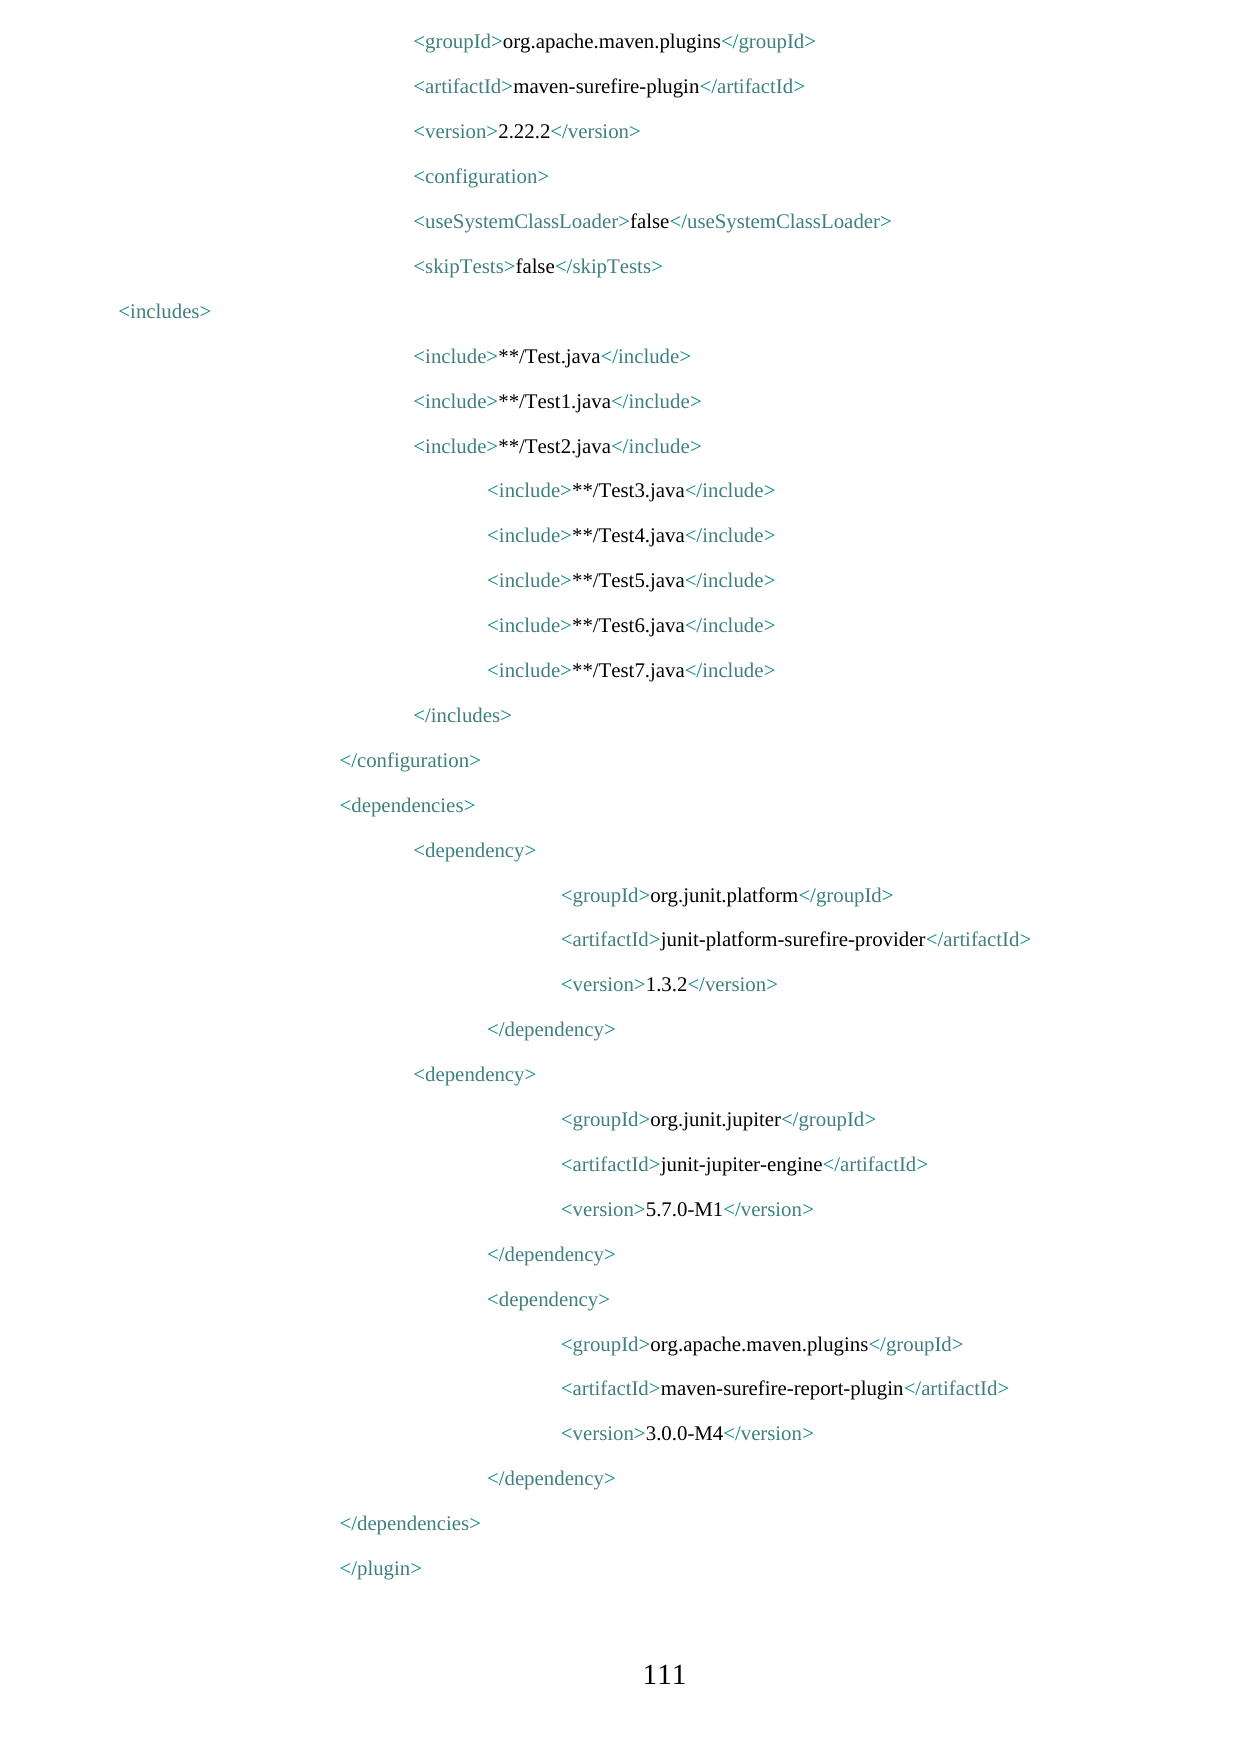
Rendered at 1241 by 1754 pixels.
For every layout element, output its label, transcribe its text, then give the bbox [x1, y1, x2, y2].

text <dependency> [118, 1062, 1211, 1086]
text <dependency> [118, 1287, 1211, 1311]
text <artifactId>maven-surefire-plugin</artifactId> [118, 74, 1211, 98]
text <artifactId>maven-surefire-report-plugin</artifactId> [118, 1376, 1211, 1400]
text <include>**/Test6.java</include> [118, 613, 1211, 637]
text <version>5.7.0-M1</version> [118, 1197, 1211, 1221]
text </dependencies> [118, 1511, 1211, 1535]
text </plugin> [118, 1556, 1211, 1580]
text <include>**/Test7.java</include> [118, 658, 1211, 682]
text <include>**/Test1.java</include> [118, 389, 1211, 413]
text <dependency> [118, 838, 1211, 862]
text </dependency> [118, 1242, 1211, 1266]
text <dependencies> [118, 793, 1211, 817]
text <configuration> [118, 164, 1211, 188]
text <include>**/Test4.java</include> [118, 523, 1211, 547]
text <skipTests>false</skipTests> [118, 254, 1211, 278]
text </configuration> [118, 748, 1211, 772]
text <artifactId>junit-jupiter-engine</artifactId> [118, 1152, 1211, 1176]
text <useSystemClassLoader>false</useSystemClassLoader> [118, 209, 1211, 233]
text <groupId>org.junit.platform</groupId> [118, 882, 1211, 907]
text <artifactId>junit-platform-surefire-provider</artifactId> [118, 927, 1211, 951]
text </includes> [118, 703, 1211, 727]
text <groupId>org.junit.jupiter</groupId> [118, 1107, 1211, 1131]
text <includes> [118, 299, 1211, 323]
text <version>2.22.2</version> [118, 119, 1211, 143]
text <include>**/Test2.java</include> [118, 433, 1211, 458]
text </dependency> [118, 1466, 1211, 1490]
text <groupId>org.apache.maven.plugins</groupId> [118, 29, 1211, 53]
text <groupId>org.apache.maven.plugins</groupId> [118, 1331, 1211, 1356]
text <version>1.3.2</version> [118, 972, 1211, 996]
text <version>3.0.0-M4</version> [118, 1421, 1211, 1445]
text <include>**/Test.java</include> [118, 344, 1211, 368]
text <include>**/Test5.java</include> [118, 568, 1211, 592]
text </dependency> [118, 1017, 1211, 1041]
text <include>**/Test3.java</include> [118, 478, 1211, 502]
